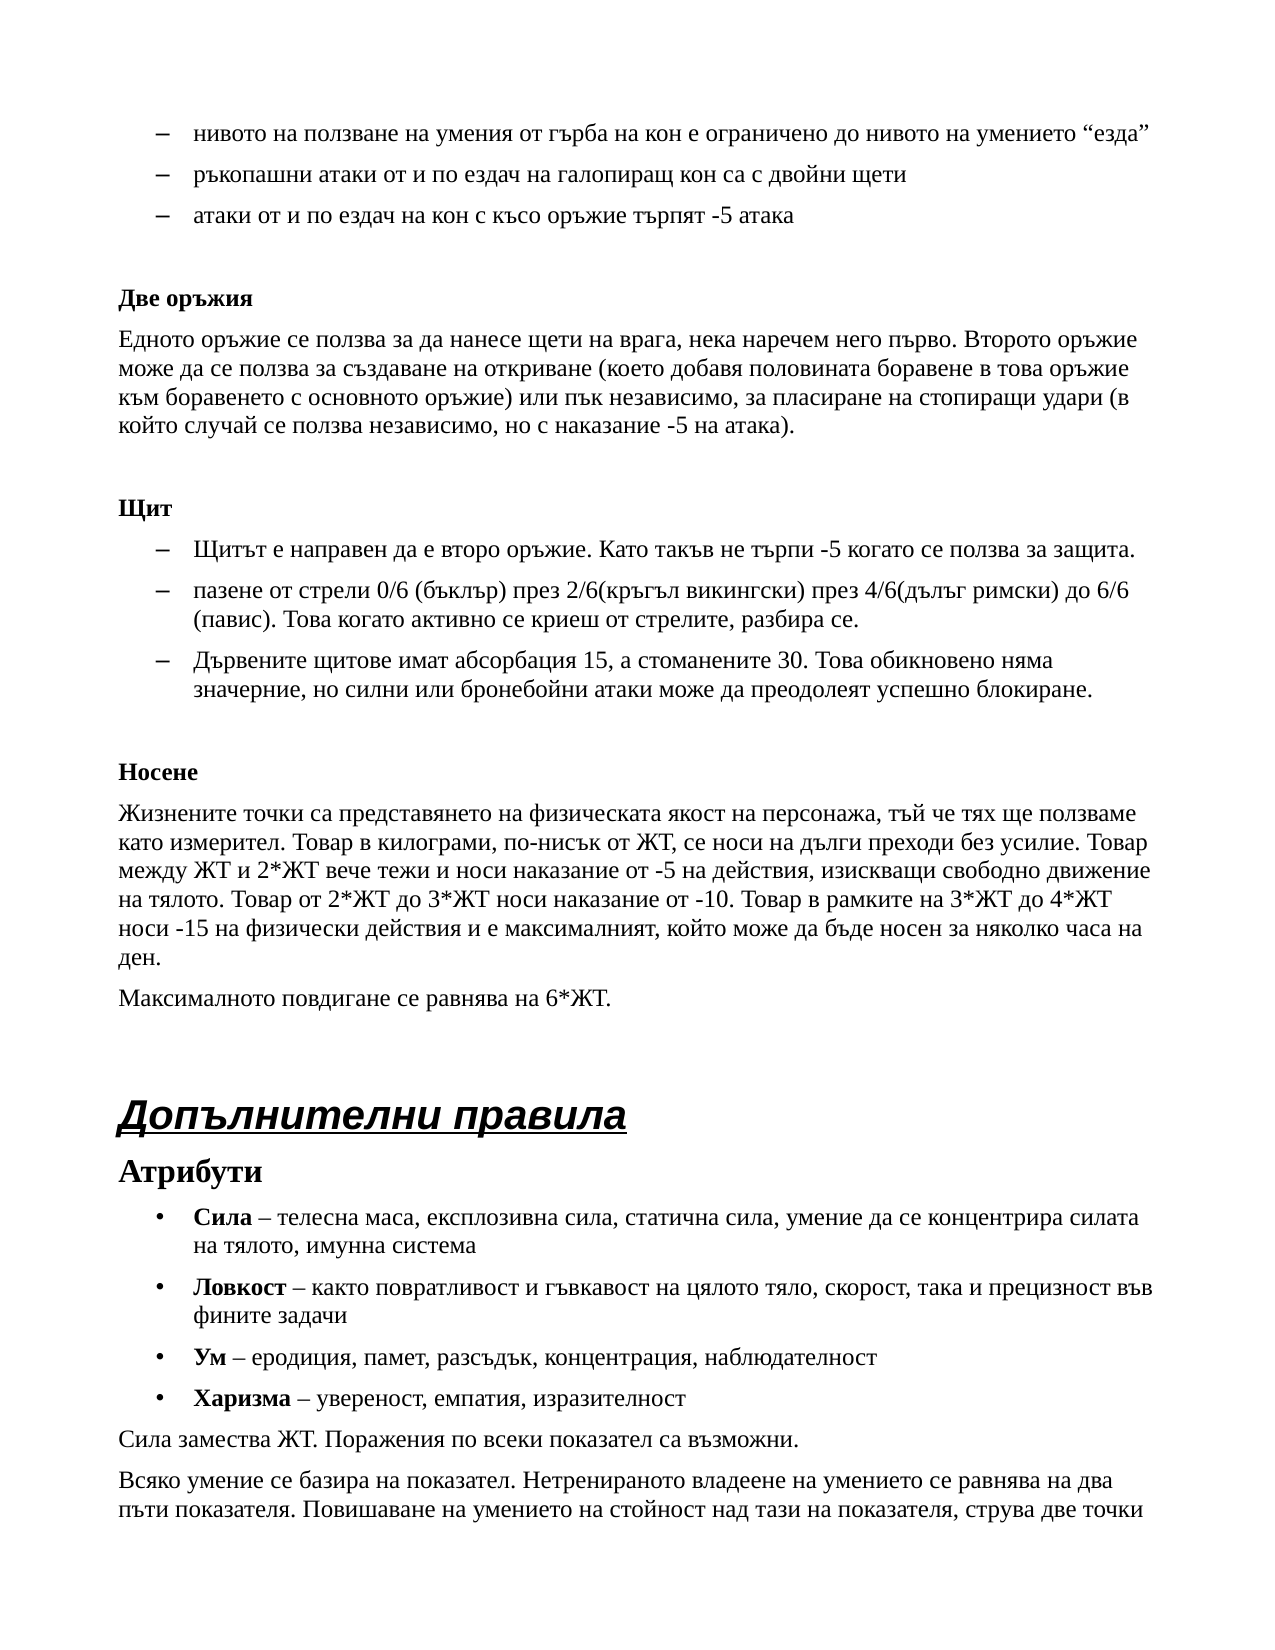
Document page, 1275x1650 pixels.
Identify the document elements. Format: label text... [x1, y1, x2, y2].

text Сила замества ЖТ. Поражения по всеки показател са възможни. [118, 1424, 1157, 1453]
list пазене от стрели 0/6 (бъклър) през 2/6(кръгъл викингски) през 4/6(дълъг римски) до 6/6 (павис). Това когато активно се криеш от стрелите, разбира се. [156, 576, 1157, 633]
list Сила – телесна маса, експлозивна сила, статична сила, умение да се концентрира силата на тялото, имунна система [156, 1202, 1157, 1259]
list Щитът е направен да е второ оръжие. Като такъв не търпи -5 когато се ползва за защита. [156, 534, 1157, 563]
list атаки от и по ездач на кон с късо оръжие търпят -5 атака [156, 201, 1157, 229]
list Харизма – увереност, емпатия, изразителност [156, 1383, 1157, 1412]
text Две оръжия [118, 283, 1157, 312]
text Носене [118, 757, 1157, 786]
list нивото на ползване на умения от гърба на кон е ограничено до нивото на умението “езда” [156, 118, 1157, 147]
text Едното оръжие се ползва за да нанесе щети на врага, нека наречем него първо. Второто оръжие може да се ползва за създаване на откриване (което добавя половината боравене в това оръжие към боравенето с основното оръжие) или пък независимо, за пласиране на стопиращи удари (в който случай се ползва независимо, но с наказание -5 на атака). [118, 324, 1157, 439]
list ръкопашни атаки от и по ездач на галопиращ кон са с двойни щети [156, 159, 1157, 188]
text Щит [118, 493, 1157, 522]
text Атрибути [118, 1151, 1157, 1189]
subtitle Допълнителни правила [118, 1091, 1157, 1138]
list Ум – еродиция, памет, разсъдък, концентрация, наблюдателност [156, 1342, 1157, 1371]
list Дървените щитове имат абсорбация 15, а стоманените 30. Това обикновено няма значерние, но силни или бронебойни атаки може да преодолеят успешно блокиране. [156, 646, 1157, 703]
text Максималното повдигане се равнява на 6*ЖТ. [118, 983, 1157, 1012]
list Ловкост – както повратливост и гъвкавост на цялото тяло, скорост, така и прецизност във фините задачи [156, 1272, 1157, 1329]
text Жизнените точки са представянето на физическата якост на персонажа, тъй че тях ще ползваме като измерител. Товар в килограми, по-нисък от ЖТ, се носи на дълги преходи без усилие. Товар между ЖТ и 2*ЖТ вече тежи и носи наказание от -5 на действия, изискващи свободно движение на тялото. Товар от 2*ЖТ до 3*ЖТ носи наказание от -10. Товар в рамките на 3*ЖТ до 4*ЖТ носи -15 на физически действия и е максималният, който може да бъде носен за няколко часа на ден. [118, 798, 1157, 971]
text Всяко умение се базира на показател. Нетренираното владеене на умението се равнява на два пъти показателя. Повишаване на умението на стойност над тази на показателя, струва две точки [118, 1466, 1157, 1523]
